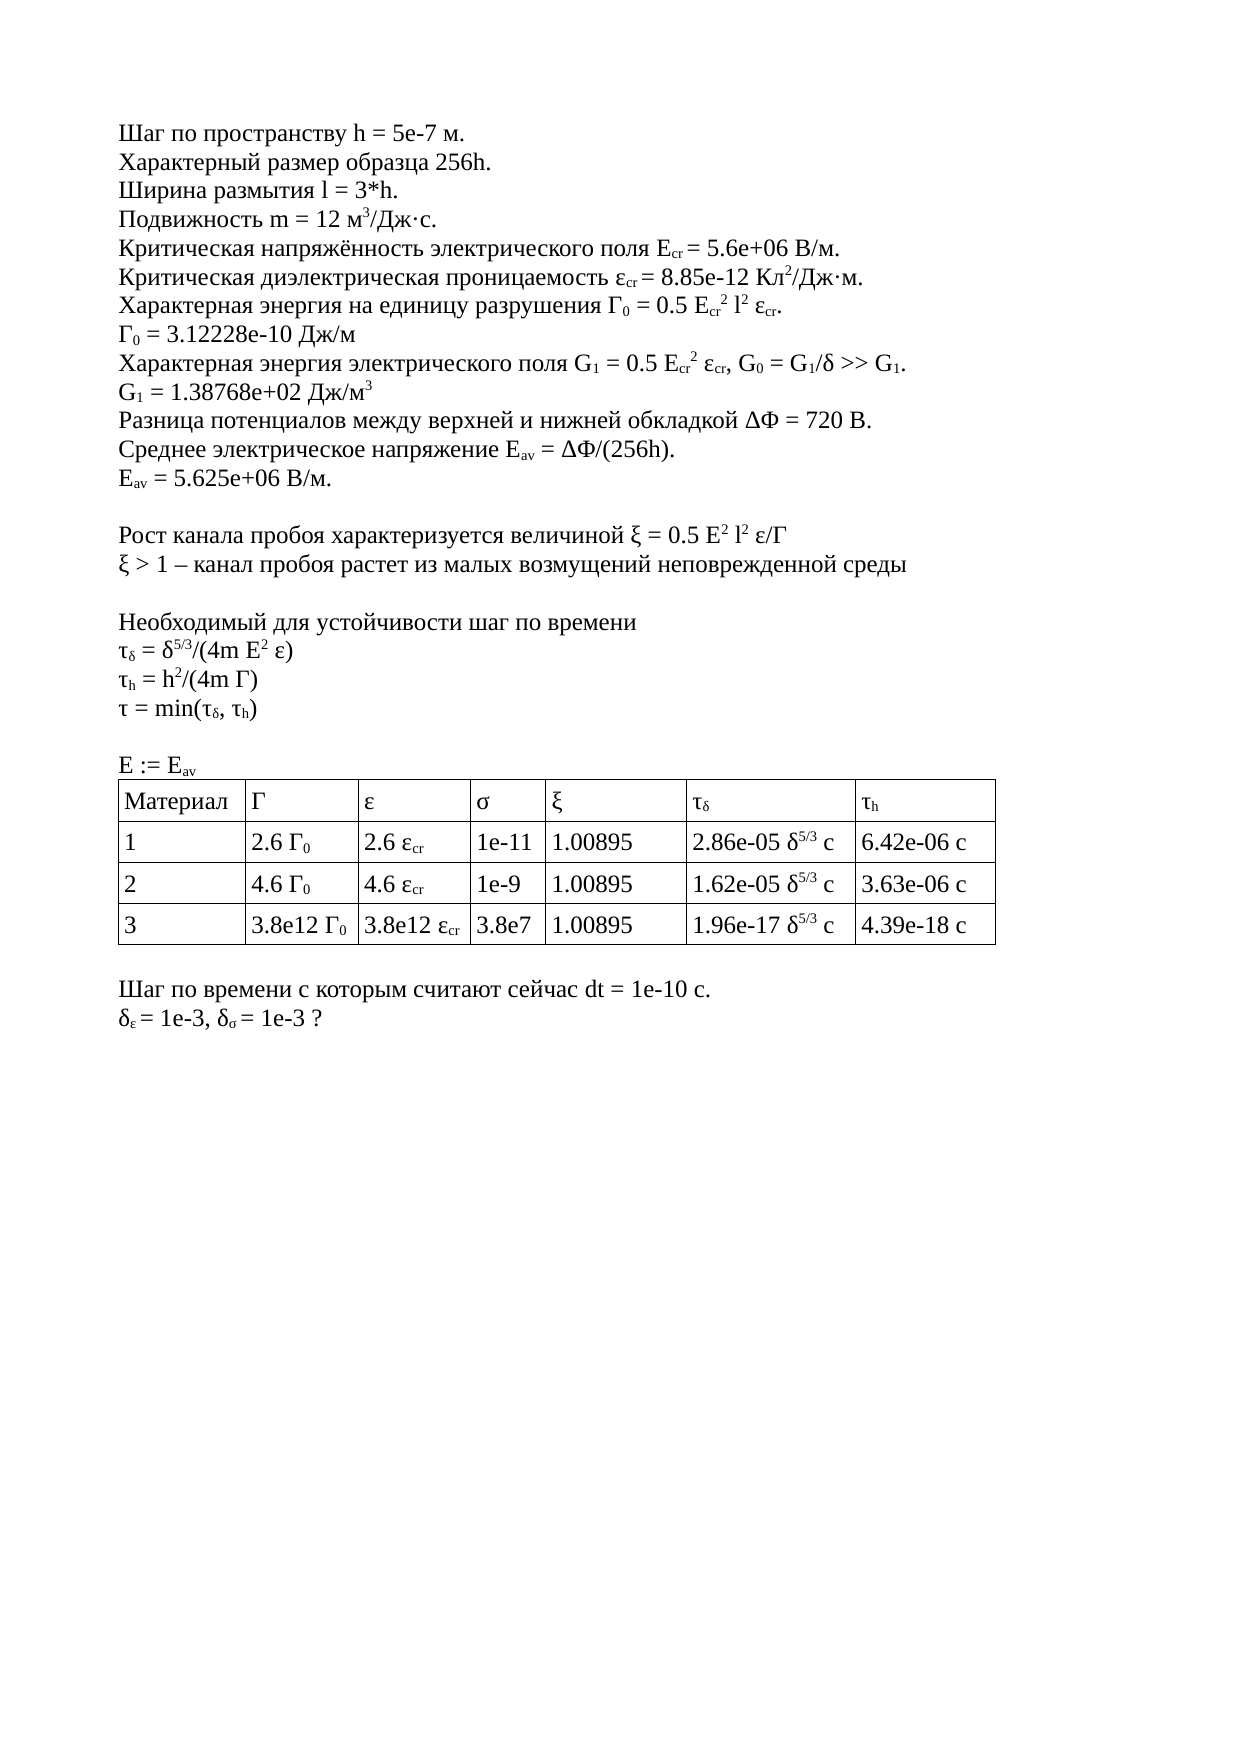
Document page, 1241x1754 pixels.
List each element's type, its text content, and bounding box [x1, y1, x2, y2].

text Необходимый для устойчивости шаг по времени [118, 607, 1122, 636]
table_header σ [471, 780, 545, 821]
table_cell 3.63e-06 с [856, 863, 995, 903]
table_cell 2.6 Γ0 [246, 822, 358, 862]
text Разница потенциалов между верхней и нижней обкладкой ΔΦ = 720 В. [118, 406, 1122, 434]
table_cell 3.8е12 εcr [359, 904, 470, 944]
table_header τδ [687, 780, 855, 821]
text Среднее электрическое напряжение Eav = ΔΦ/(256h). [118, 434, 1122, 463]
text Критическая напряжённость электрического поля Ecr = 5.6e+06 В/м. [118, 233, 1122, 262]
text Шаг по пространству h = 5e-7 м. [118, 118, 1122, 147]
table_cell 1.96e-17 δ5/3 с [687, 904, 855, 944]
table_cell 1 [119, 822, 245, 862]
text Рост канала пробоя характеризуется величиной ξ = 0.5 E2 l2 ε/Γ [118, 521, 1122, 549]
table_cell 2.86e-05 δ5/3 с [687, 822, 855, 862]
text τ = min(τδ, τh) [118, 693, 1122, 722]
table_cell 6.42e-06 с [856, 822, 995, 862]
table_cell 3 [119, 904, 245, 944]
text Eav = 5.625e+06 В/м. [118, 463, 1122, 492]
table_cell 3.8е7 [471, 904, 545, 944]
text Γ0 = 3.12228e-10 Дж/м [118, 319, 1122, 348]
text Подвижность m = 12 м3/Дж·с. [118, 204, 1122, 233]
text Критическая диэлектрическая проницаемость εcr = 8.85e-12 Кл2/Дж·м. [118, 262, 1122, 291]
text ξ > 1 – канал пробоя растет из малых возмущений неповрежденной среды [118, 549, 1122, 578]
text Характерная энергия электрического поля G1 = 0.5 Ecr2 εcr, G0 = G1/δ >> G1. [118, 348, 1122, 377]
text τh = h2/(4m Γ) [118, 664, 1122, 693]
table_cell 3.8e12 Γ0 [246, 904, 358, 944]
table_cell 1е-9 [471, 863, 545, 903]
table_cell 2 [119, 863, 245, 903]
table_cell 1.00895 [546, 904, 686, 944]
table_header ε [359, 780, 470, 821]
text E := Eav [118, 751, 1122, 779]
text τδ = δ5/3/(4m E2 ε) [118, 636, 1122, 664]
table_cell 4.39e-18 с [856, 904, 995, 944]
table_header τh [856, 780, 995, 821]
table_header ξ [546, 780, 686, 821]
table_cell 4.6 Γ0 [246, 863, 358, 903]
table_cell 4.6 εcr [359, 863, 470, 903]
text Ширина размытия l = 3*h. [118, 176, 1122, 204]
text Характерный размер образца 256h. [118, 147, 1122, 176]
table_cell 1.00895 [546, 822, 686, 862]
table_header Γ [246, 780, 358, 821]
table_cell 1.62e-05 δ5/3 с [687, 863, 855, 903]
text δε = 1e-3, δσ = 1e-3 ? [118, 1003, 1122, 1032]
text Характерная энергия на единицу разрушения Γ0 = 0.5 Ecr2 l2 εcr. [118, 291, 1122, 319]
table_cell 1.00895 [546, 863, 686, 903]
table_cell 2.6 εcr [359, 822, 470, 862]
text G1 = 1.38768e+02 Дж/м3 [118, 377, 1122, 406]
table_cell 1е-11 [471, 822, 545, 862]
table_header Материал [119, 780, 245, 821]
text Шаг по времени с которым считают сейчас dt = 1e-10 c. [118, 974, 1122, 1003]
